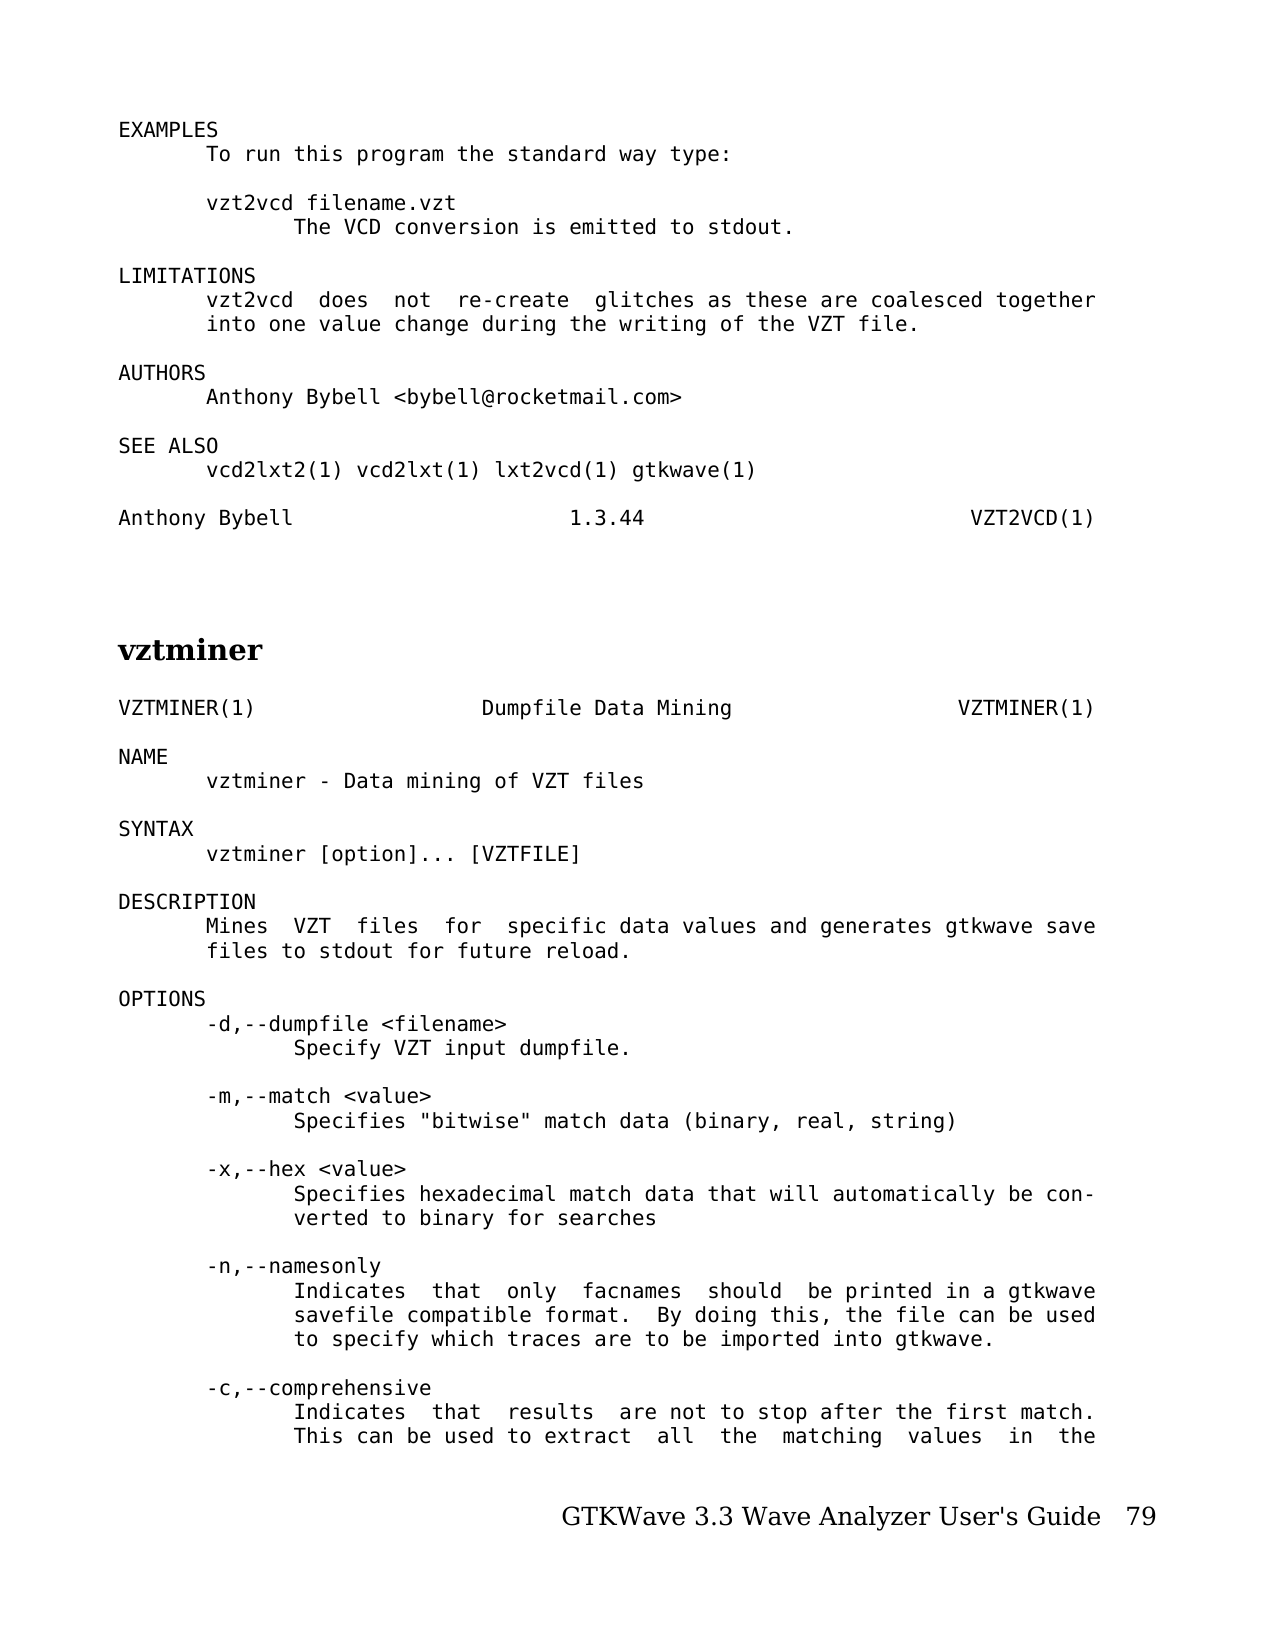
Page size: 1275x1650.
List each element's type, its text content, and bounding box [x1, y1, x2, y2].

text savefile compatible format. By doing this, the file can be used [118, 1303, 1157, 1327]
text vztminer - Data mining of VZT files [118, 769, 1157, 793]
text EXAMPLES [118, 118, 1157, 142]
text OPTIONS [118, 987, 1157, 1012]
text -n,--namesonly [118, 1254, 1157, 1279]
text Specifies hexadecimal match data that will automatically be con- [118, 1182, 1157, 1206]
text Anthony Bybell <bybell@rocketmail.com> [118, 385, 1157, 409]
text DESCRIPTION [118, 890, 1157, 914]
text SEE ALSO [118, 434, 1157, 458]
text The VCD conversion is emitted to stdout. [118, 215, 1157, 239]
text Indicates that results are not to stop after the first match. [118, 1400, 1157, 1424]
text verted to binary for searches [118, 1206, 1157, 1230]
text Anthony Bybell 1.3.44 VZT2VCD(1) [118, 506, 1157, 531]
text Indicates that only facnames should be printed in a gtkwave [118, 1279, 1157, 1303]
text LIMITATIONS [118, 264, 1157, 288]
text Mines VZT files for specific data values and generates gtkwave save [118, 914, 1157, 939]
text -m,--match <value> [118, 1084, 1157, 1109]
text NAME [118, 745, 1157, 769]
text -x,--hex <value> [118, 1157, 1157, 1182]
text into one value change during the writing of the VZT file. [118, 312, 1157, 337]
text files to stdout for future reload. [118, 939, 1157, 963]
text VZTMINER(1) Dumpfile Data Mining VZTMINER(1) [118, 696, 1157, 720]
text Specifies "bitwise" match data (binary, real, string) [118, 1109, 1157, 1133]
text SYNTAX [118, 817, 1157, 842]
text AUTHORS [118, 361, 1157, 385]
text -c,--comprehensive [118, 1376, 1157, 1400]
text vztminer [option]... [VZTFILE] [118, 842, 1157, 866]
text Specify VZT input dumpfile. [118, 1036, 1157, 1060]
subtitle vztminer [118, 633, 1157, 667]
text -d,--dumpfile <filename> [118, 1012, 1157, 1036]
text to specify which traces are to be imported into gtkwave. [118, 1327, 1157, 1351]
text vcd2lxt2(1) vcd2lxt(1) lxt2vcd(1) gtkwave(1) [118, 458, 1157, 482]
text vzt2vcd does not re-create glitches as these are coalesced together [118, 288, 1157, 312]
text This can be used to extract all the matching values in the [118, 1424, 1157, 1448]
text To run this program the standard way type: [118, 142, 1157, 167]
text vzt2vcd filename.vzt [118, 191, 1157, 215]
